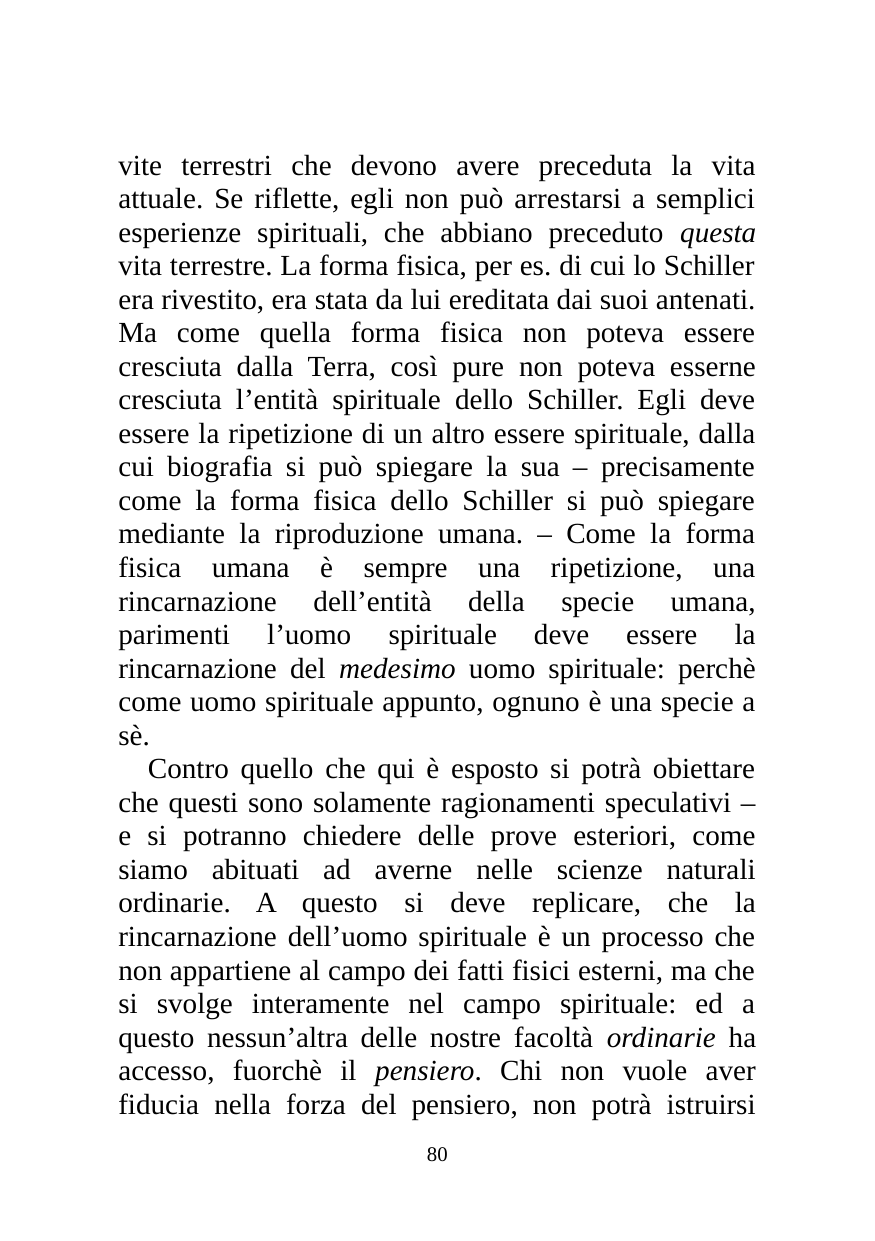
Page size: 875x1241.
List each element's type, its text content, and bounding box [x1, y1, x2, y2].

text vite terrestri che devono avere preceduta la vita attuale. Se riflette, egli non può arrestarsi a semplici esperienze spirituali, che abbiano preceduto questa vita terrestre. La forma fisica, per es. di cui lo Schiller era rivestito, era stata da lui ereditata dai suoi antenati. Ma come quella forma fisica non poteva essere cresciuta dalla Terra, così pure non poteva esserne cresciuta l’entità spirituale dello Schiller. Egli deve essere la ripetizione di un altro essere spirituale, dalla cui biografia si può spiegare la sua – precisamente come la forma fisica dello Schiller si può spiegare mediante la riproduzione umana. – Come la forma fisica umana è sempre una ripetizione, una rincarnazione dell’entità della specie umana, parimenti l’uomo spirituale deve essere la rincarnazione del medesimo uomo spirituale: perchè come uomo spirituale appunto, ognuno è una specie a sè. [118, 148, 756, 751]
text Contro quello che qui è esposto si potrà obiettare che questi sono solamente ragionamenti speculativi – e si potranno chiedere delle prove esteriori, come siamo abituati ad averne nelle scienze naturali ordinarie. A questo si deve replicare, che la rincarnazione dell’uomo spirituale è un processo che non appartiene al campo dei fatti fisici esterni, ma che si svolge interamente nel campo spirituale: ed a questo nessun’altra delle nostre facoltà ordinarie ha accesso, fuorchè il pensiero. Chi non vuole aver fiducia nella forza del pensiero, non potrà istruirsi [118, 751, 756, 1120]
